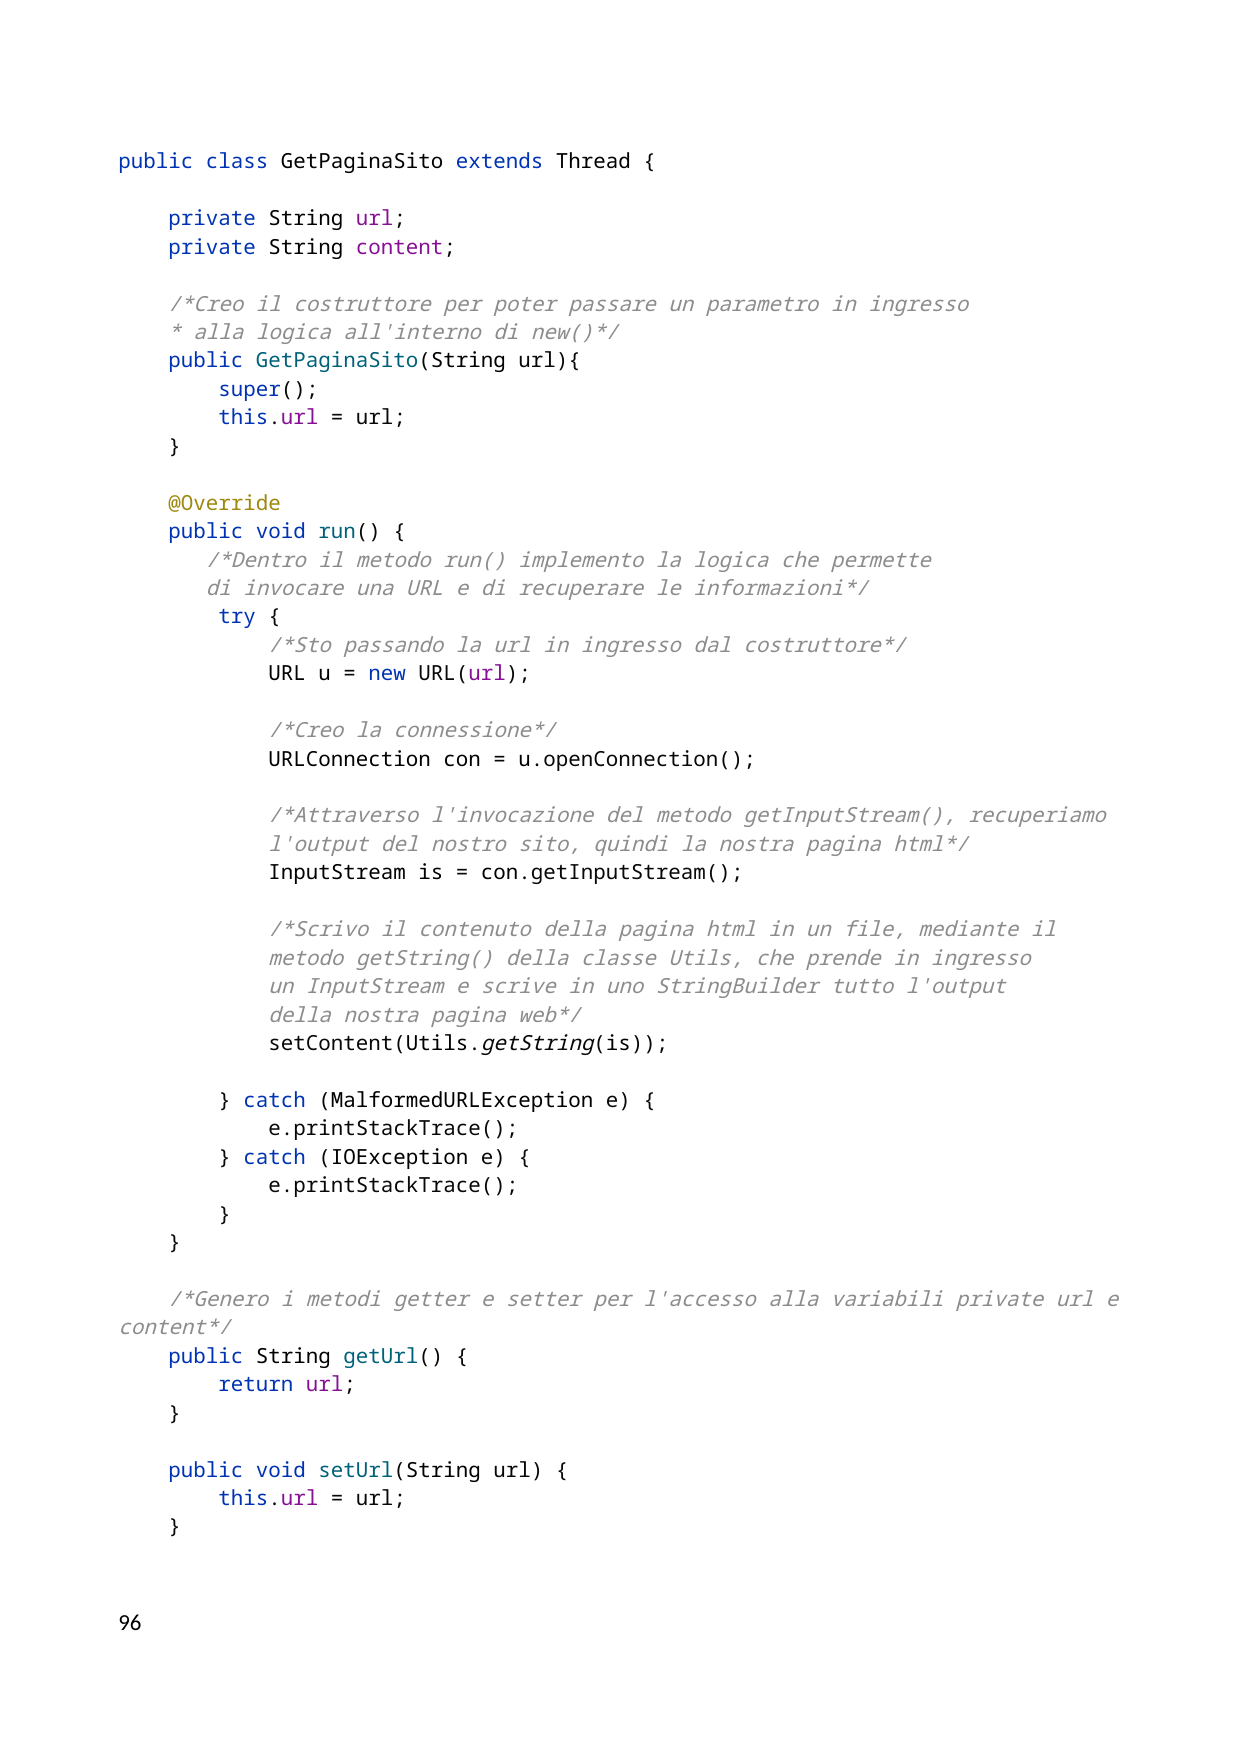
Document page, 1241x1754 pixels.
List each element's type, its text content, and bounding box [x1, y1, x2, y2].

text public class GetPaginaSito extends Thread { private String url; private String content; /*Creo il costruttore per poter passare un parametro in ingresso * alla logica all'interno di new()*/ public GetPaginaSito(String url){ super(); this.url = url; } @Override public void run() { /*Dentro il metodo run() implemento la logica che permette di invocare una URL e di recuperare le informazioni*/ try { /*Sto passando la url in ingresso dal costruttore*/ URL u = new URL(url); /*Creo la connessione*/ URLConnection con = u.openConnection(); /*Attraverso l'invocazione del metodo getInputStream(), recuperiamo l'output del nostro sito, quindi la nostra pagina html*/ InputStream is = con.getInputStream(); /*Scrivo il contenuto della pagina html in un file, mediante il metodo getString() della classe Utils, che prende in ingresso un InputStream e scrive in uno StringBuilder tutto l'output della nostra pagina web*/ setContent(Utils.getString(is)); } catch (MalformedURLException e) { e.printStackTrace(); } catch (IOException e) { e.printStackTrace(); } } /*Genero i metodi getter e setter per l'accesso alla variabili private url e content*/ public String getUrl() { return url; } public void setUrl(String url) { this.url = url; } [118, 118, 1122, 1568]
